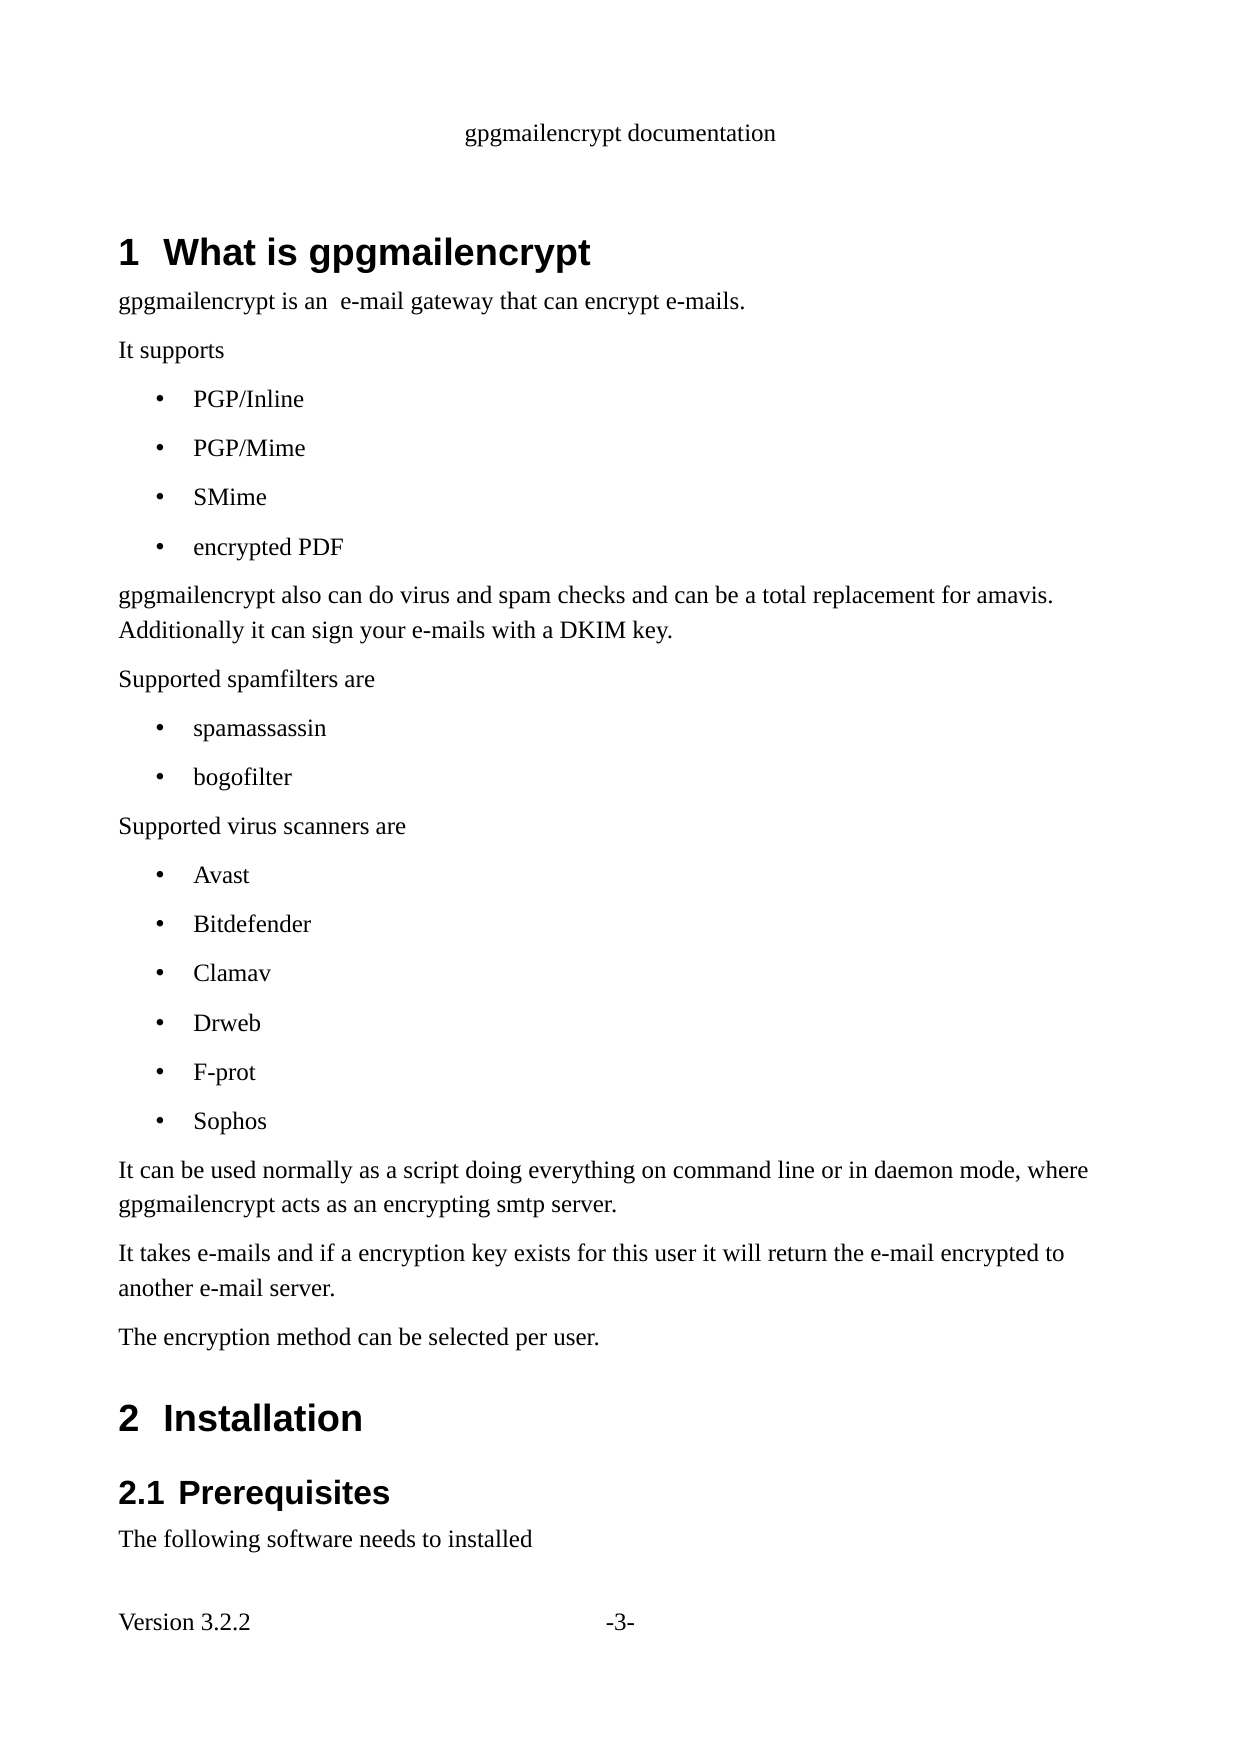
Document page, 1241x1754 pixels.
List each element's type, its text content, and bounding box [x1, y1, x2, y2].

text The encryption method can be selected per user. [118, 1322, 1122, 1351]
list Bitdefender [156, 909, 1122, 938]
text It can be used normally as a script doing everything on command line or in daemon mode, where gpgmailencrypt acts as an encrypting smtp server. [118, 1155, 1122, 1218]
list bogofilter [156, 762, 1122, 791]
text gpgmailencrypt also can do virus and spam checks and can be a total replacement for amavis. Additionally it can sign your e-mails with a DKIM key. [118, 581, 1122, 644]
text gpgmailencrypt is an e-mail gateway that can encrypt e-mails. [118, 286, 1122, 315]
list encrypted PDF [156, 532, 1122, 560]
list SMime [156, 482, 1122, 511]
list Avast [156, 860, 1122, 889]
list PGP/Mime [156, 433, 1122, 462]
subtitle Installation [118, 1396, 1122, 1439]
subtitle What is gpgmailencrypt [118, 230, 1122, 274]
list spamassassin [156, 713, 1122, 742]
subtitle Prerequisites [118, 1473, 1122, 1512]
text Supported virus scanners are [118, 811, 1122, 840]
list F-prot [156, 1057, 1122, 1085]
text It takes e-mails and if a encryption key exists for this user it will return the e-mail encrypted to another e-mail server. [118, 1238, 1122, 1302]
list Clamav [156, 958, 1122, 987]
text The following software needs to installed [118, 1524, 1122, 1553]
text Supported spamfilters are [118, 664, 1122, 693]
list Sophos [156, 1106, 1122, 1134]
list PGP/Inline [156, 384, 1122, 413]
list Drweb [156, 1008, 1122, 1036]
text It supports [118, 335, 1122, 364]
